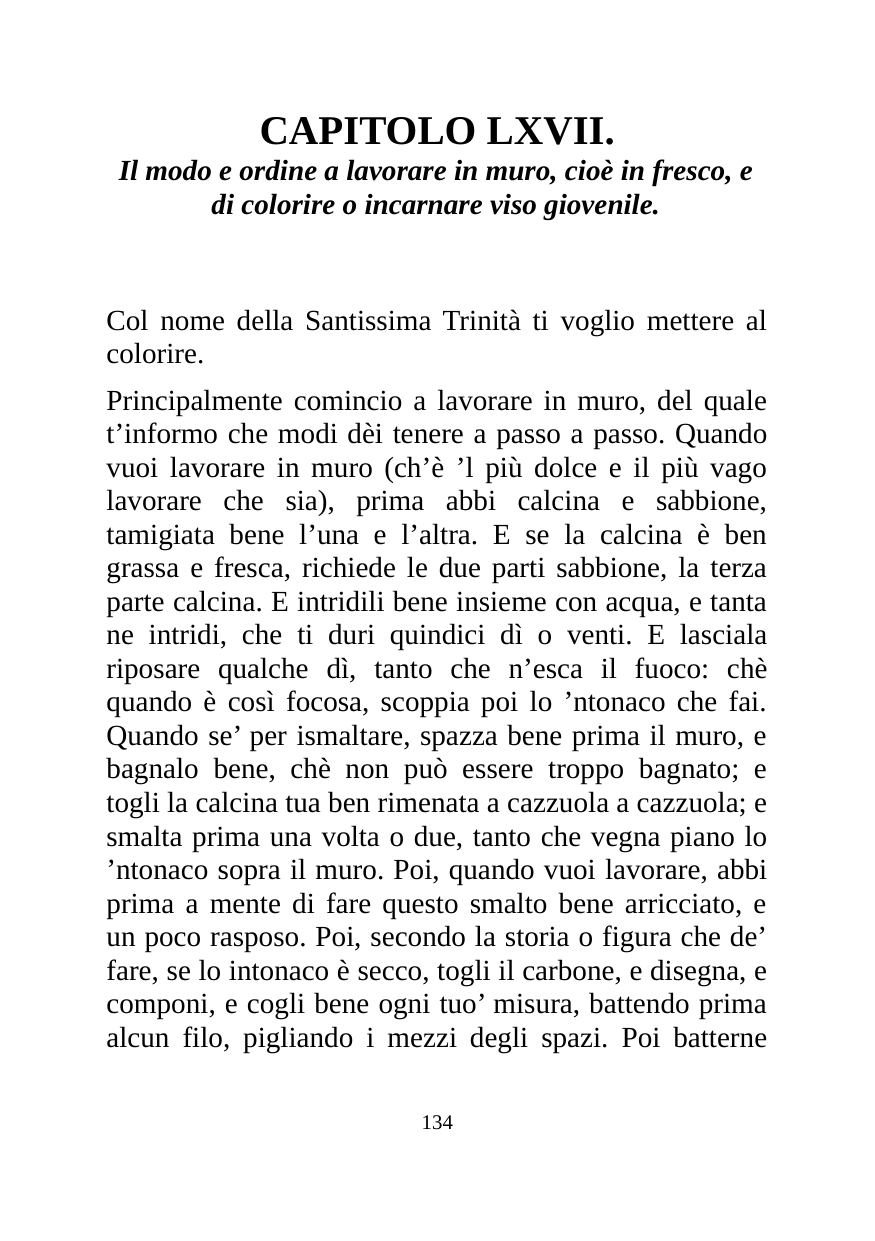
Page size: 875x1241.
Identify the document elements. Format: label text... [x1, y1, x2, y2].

subtitle CAPITOLO LXVII. Il modo e ordine a lavorare in muro, cioè in fresco, e di colorire o incarnare viso giovenile. [106, 106, 768, 220]
text Col nome della Santissima Trinità ti voglio mettere al colorire. [106, 303, 768, 370]
text Principalmente comincio a lavorare in muro, del quale t’informo che modi dèi tenere a passo a passo. Quando vuoi lavorare in muro (ch’è ’l più dolce e il più vago lavorare che sia), prima abbi calcina e sabbione, tamigiata bene l’una e l’altra. E se la calcina è ben grassa e fresca, richiede le due parti sabbione, la terza parte calcina. E intridili bene insieme con acqua, e tanta ne intridi, che ti duri quindici dì o venti. E lasciala riposare qualche dì, tanto che n’esca il fuoco: chè quando è così focosa, scoppia poi lo ’ntonaco che fai. Quando se’ per ismaltare, spazza bene prima il muro, e bagnalo bene, chè non può essere troppo bagnato; e togli la calcina tua ben rimenata a cazzuola a cazzuola; e smalta prima una volta o due, tanto che vegna piano lo ’ntonaco sopra il muro. Poi, quando vuoi lavorare, abbi prima a mente di fare questo smalto bene arricciato, e un poco rasposo. Poi, secondo la storia o figura che de’ fare, se lo intonaco è secco, togli il carbone, e disegna, e componi, e cogli bene ogni tuo’ misura, battendo prima alcun filo, pigliando i mezzi degli spazi. Poi batterne [106, 383, 768, 1053]
